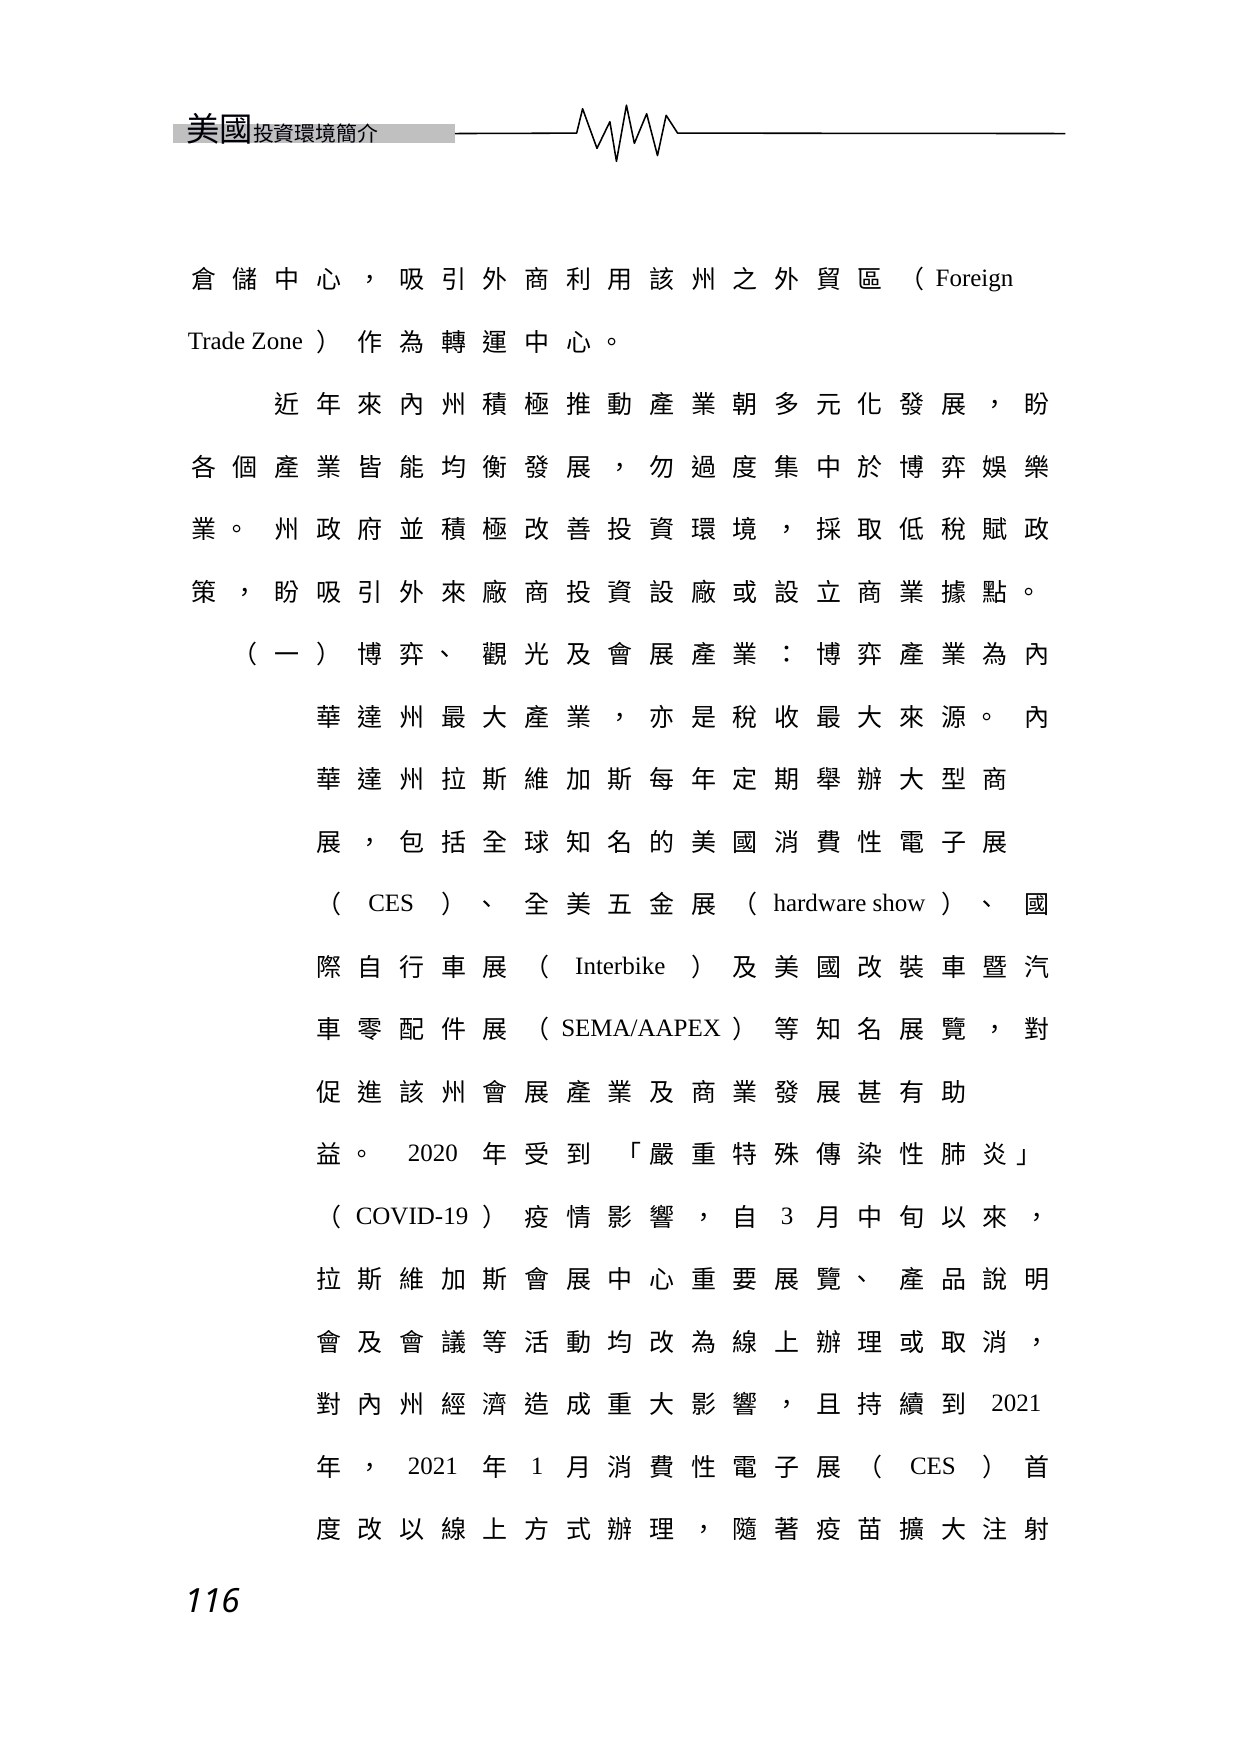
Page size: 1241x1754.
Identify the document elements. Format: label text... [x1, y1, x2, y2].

text 近年來內州積極推動產業朝多元化發展，盼各個產業皆能均衡發展，勿過度集中於博弈娛樂業。州政府並積極改善投資環境，採取低稅賦政策，盼吸引外來廠商投資設廠或設立商業據點。 [183, 361, 1058, 611]
text 倉儲中心，吸引外商利用該州之外貿區（Foreign Trade Zone）作為轉運中心。 [183, 236, 1058, 361]
text （一）博弈、觀光及會展產業：博弈產業為內華達州最大產業，亦是稅收最大來源。內華達州拉斯維加斯每年定期舉辦大型商展，包括全球知名的美國消費性電子展（CES）、全美五金展（hardware show）、國際自行車展（Interbike）及美國改裝車暨汽車零配件展（SEMA/AAPEX）等知名展覽，對促進該州會展產業及商業發展甚有助益。2020年受到「嚴重特殊傳染性肺炎」（COVID-19）疫情影響，自3月中旬以來，拉斯維加斯會展中心重要展覽、產品說明會及會議等活動均改為線上辦理或取消，對內州經濟造成重大影響，且持續到2021年，2021年1月消費性電子展（CES）首度改以線上方式辦理，隨著疫苗擴大注射 [207, 611, 1058, 1549]
